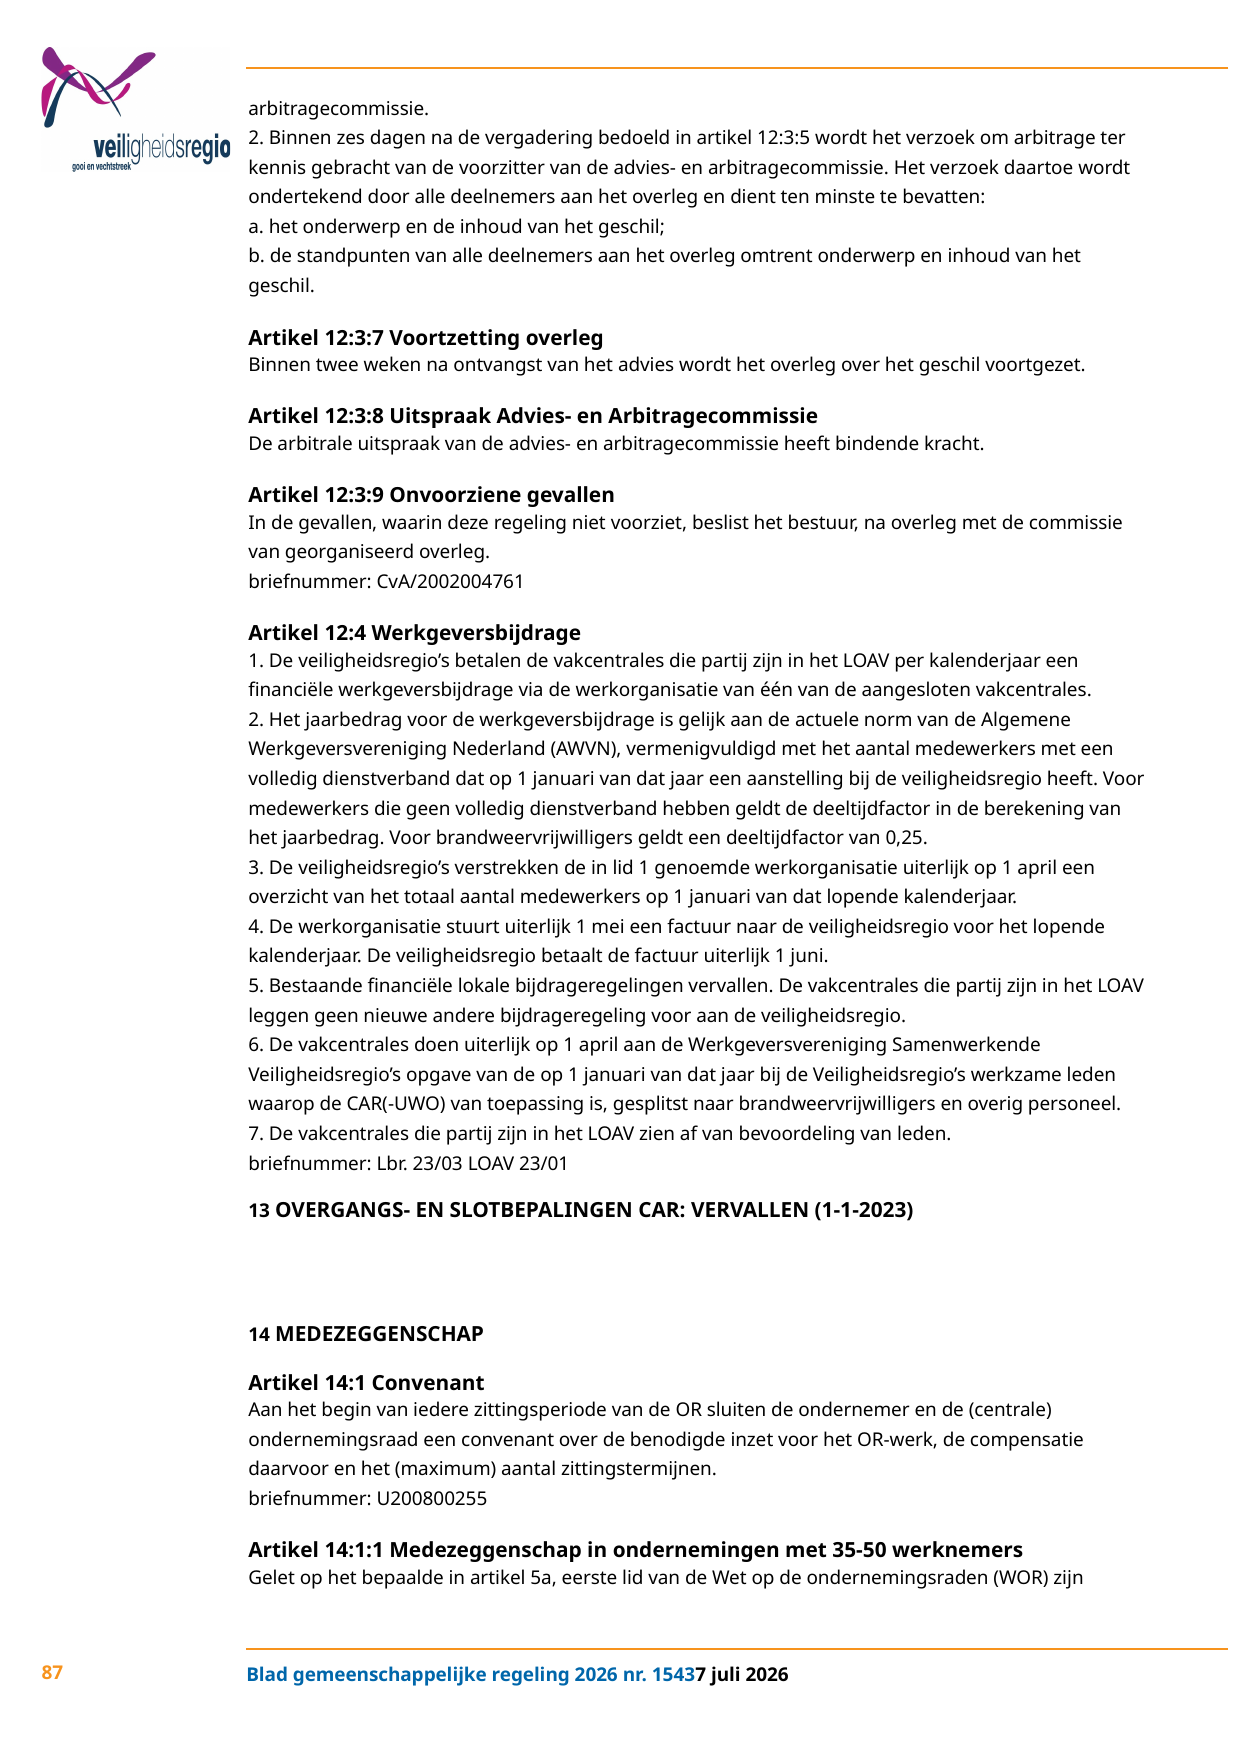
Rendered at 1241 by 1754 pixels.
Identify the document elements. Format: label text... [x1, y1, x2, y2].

text Artikel 12:3:8 Uitspraak Advies- en Arbitragecommissie [248, 402, 1152, 430]
text Binnen twee weken na ontvangst van het advies wordt het overleg over het geschil voortgezet. [248, 351, 1152, 377]
text 13 OVERGANGS- EN SLOTBEPALINGEN CAR: VERVALLEN (1-1-2023) [248, 1195, 1152, 1224]
picture [41, 47, 231, 172]
text Artikel 12:3:7 Voortzetting overleg [248, 323, 1152, 351]
text briefnummer: U200800255 [248, 1485, 1152, 1511]
text 2. Het jaarbedrag voor de werkgeversbijdrage is gelijk aan de actuele norm van de Algemene Werkgeversvereniging Nederland (AWVN), vermenigvuldigd met het aantal medewerkers met een volledig dienstverband dat op 1 januari van dat jaar een aanstelling bij de veiligheidsregio heeft. Voor medewerkers die geen volledig dienstverband hebben geldt de deeltijdfactor in de berekening van het jaarbedrag. Voor brandweervrijwilligers geldt een deeltijdfactor van 0,25. [248, 706, 1152, 850]
text Aan het begin van iedere zittingsperiode van de OR sluiten de ondernemer en de (centrale) ondernemingsraad een convenant over de benodigde inzet voor het OR-werk, de compensatie daarvoor en het (maximum) aantal zittingstermijnen. [248, 1396, 1152, 1481]
text 7. De vakcentrales die partij zijn in het LOAV zien af van bevoordeling van leden. [248, 1120, 1152, 1146]
text 14 MEDEZEGGENSCHAP [248, 1319, 1152, 1347]
text 6. De vakcentrales doen uiterlijk op 1 april aan de Werkgeversvereniging Samenwerkende Veiligheidsregio’s opgave van de op 1 januari van dat jaar bij de Veiligheidsregio’s werkzame leden waarop de CAR(-UWO) van toepassing is, gesplitst naar brandweervrijwilligers en overig personeel. [248, 1031, 1152, 1116]
text briefnummer: Lbr. 23/03 LOAV 23/01 [248, 1150, 1152, 1176]
text arbitragecommissie. [248, 95, 1152, 121]
text 3. De veiligheidsregio’s verstrekken de in lid 1 genoemde werkorganisatie uiterlijk op 1 april een overzicht van het totaal aantal medewerkers op 1 januari van dat lopende kalenderjaar. [248, 854, 1152, 909]
text Artikel 12:3:9 Onvoorziene gevallen [248, 480, 1152, 509]
text 5. Bestaande financiële lokale bijdrageregelingen vervallen. De vakcentrales die partij zijn in het LOAV leggen geen nieuwe andere bijdrageregeling voor aan de veiligheidsregio. [248, 972, 1152, 1028]
text Artikel 14:1:1 Medezeggenschap in ondernemingen met 35-50 werknemers [248, 1536, 1152, 1564]
text Artikel 12:4 Werkgeversbijdrage [248, 618, 1152, 647]
text In de gevallen, waarin deze regeling niet voorziet, beslist het bestuur, na overleg met de commissie van georganiseerd overleg. [248, 509, 1152, 564]
text 4. De werkorganisatie stuurt uiterlijk 1 mei een factuur naar de veiligheidsregio voor het lopende kalenderjaar. De veiligheidsregio betaalt de factuur uiterlijk 1 juni. [248, 913, 1152, 968]
text a. het onderwerp en de inhoud van het geschil; [248, 213, 1152, 239]
text 1. De veiligheidsregio’s betalen de vakcentrales die partij zijn in het LOAV per kalenderjaar een financiële werkgeversbijdrage via de werkorganisatie van één van de aangesloten vakcentrales. [248, 647, 1152, 702]
text De arbitrale uitspraak van de advies- en arbitragecommissie heeft bindende kracht. [248, 430, 1152, 456]
text b. de standpunten van alle deelnemers aan het overleg omtrent onderwerp en inhoud van het geschil. [248, 243, 1152, 298]
text 2. Binnen zes dagen na de vergadering bedoeld in artikel 12:3:5 wordt het verzoek om arbitrage ter kennis gebracht van de voorzitter van de advies- en arbitragecommissie. Het verzoek daartoe wordt ondertekend door alle deelnemers aan het overleg en dient ten minste te bevatten: [248, 124, 1152, 209]
text briefnummer: CvA/2002004761 [248, 568, 1152, 594]
text Artikel 14:1 Convenant [248, 1368, 1152, 1396]
text Gelet op het bepaalde in artikel 5a, eerste lid van de Wet op de ondernemingsraden (WOR) zijn [248, 1564, 1152, 1590]
